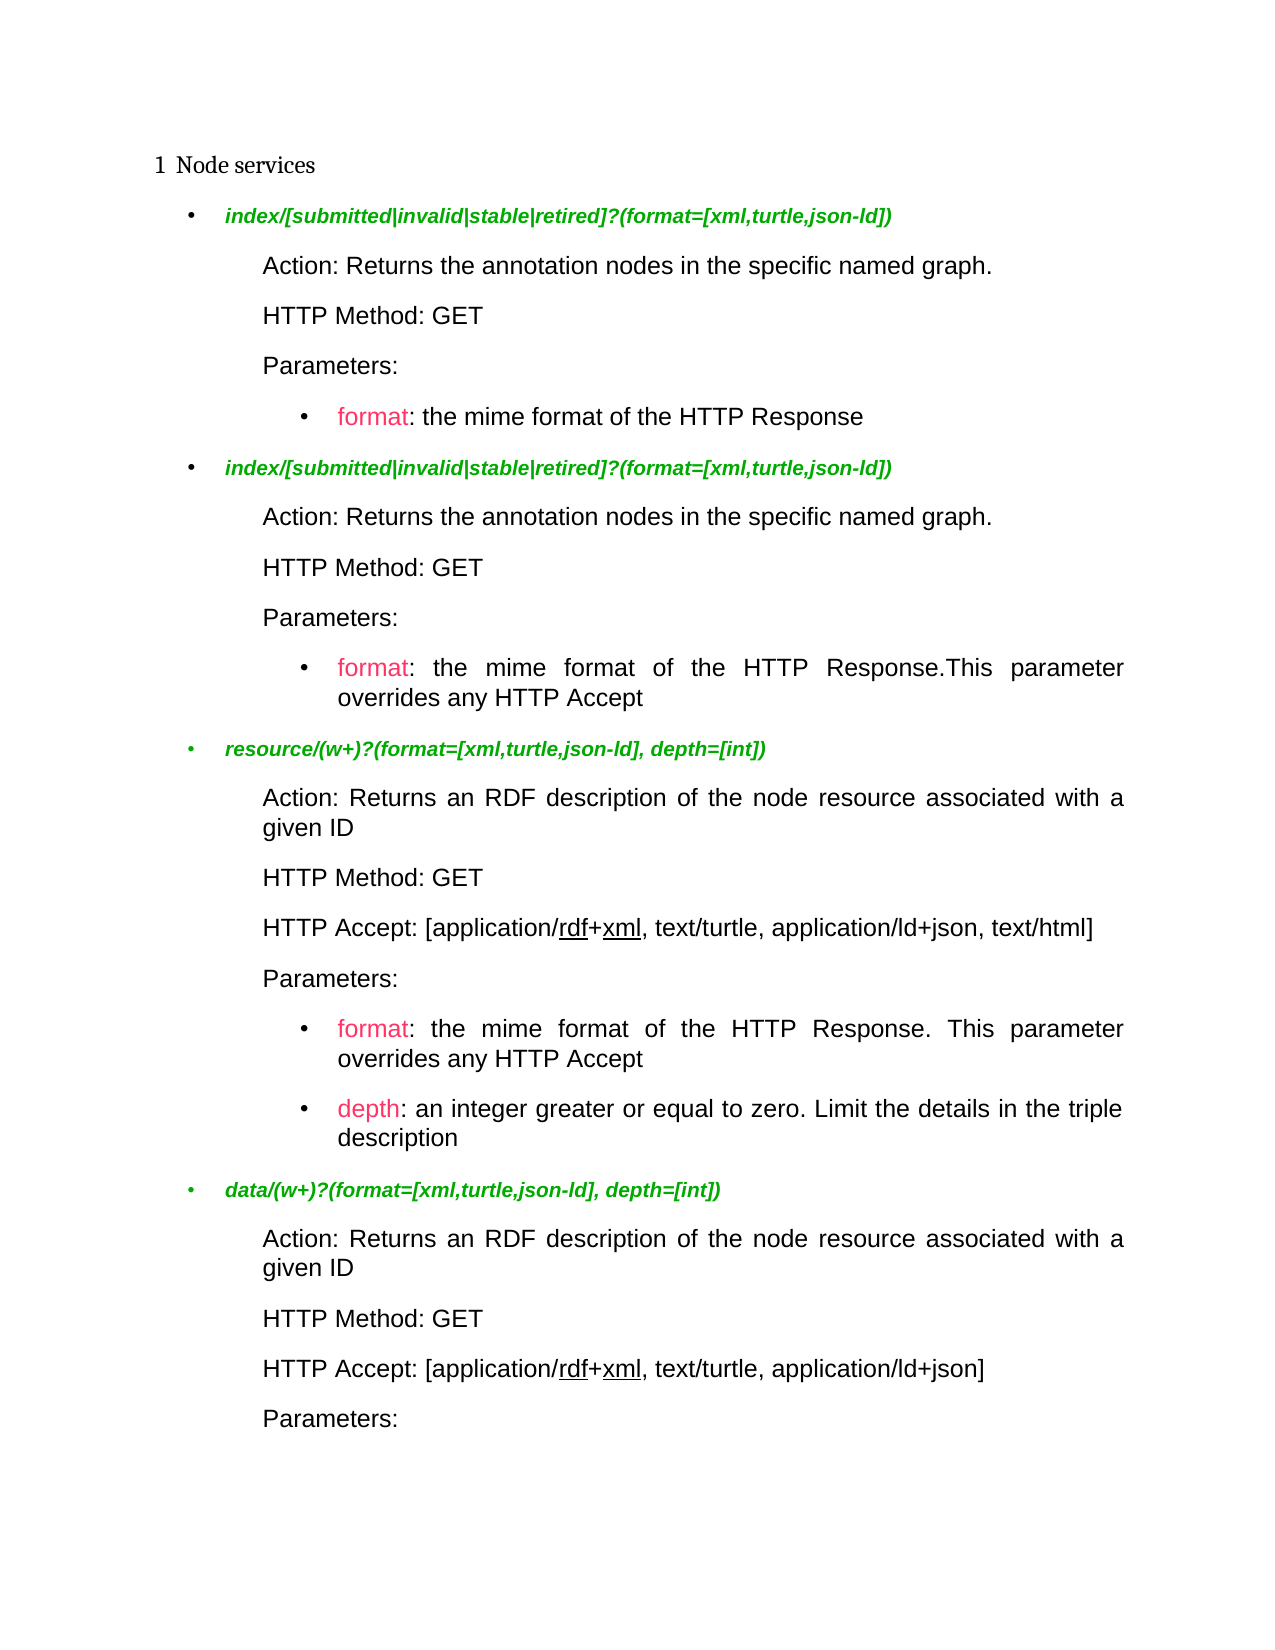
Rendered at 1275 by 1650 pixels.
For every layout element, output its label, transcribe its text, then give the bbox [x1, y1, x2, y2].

list index/[submitted|invalid|stable|retired]?(format=[xml,turtle,json-ld]) [187, 452, 1125, 481]
list index/[submitted|invalid|stable|retired]?(format=[xml,turtle,json-ld]) [187, 200, 1125, 230]
list HTTP Method: GET [225, 863, 1125, 892]
list Parameters: [225, 603, 1125, 632]
list Action: Returns the annotation nodes in the specific named graph. [225, 251, 1125, 280]
list Action: Returns an RDF description of the node resource associated with a given ID [225, 783, 1125, 842]
list format: the mime format of the HTTP Response [300, 402, 1125, 431]
list Parameters: [225, 964, 1125, 993]
list HTTP Method: GET [225, 552, 1125, 582]
list Action: Returns an RDF description of the node resource associated with a given ID [225, 1224, 1125, 1283]
list format: the mime format of the HTTP Response.This parameter overrides any HTTP Accept [300, 653, 1125, 712]
list format: the mime format of the HTTP Response. This parameter overrides any HTTP Accept [300, 1014, 1125, 1073]
list HTTP Accept: [application/rdf+xml, text/turtle, application/ld+json, text/html] [225, 913, 1125, 943]
list HTTP Method: GET [225, 1304, 1125, 1333]
list Parameters: [225, 1404, 1125, 1434]
list data/(w+)?(format=[xml,turtle,json-ld], depth=[int]) [187, 1173, 1125, 1203]
list resource/(w+)?(format=[xml,turtle,json-ld], depth=[int]) [187, 733, 1125, 762]
list HTTP Method: GET [225, 301, 1125, 330]
list depth: an integer greater or equal to zero. Limit the details in the triple description [300, 1094, 1125, 1153]
list Parameters: [225, 351, 1125, 381]
list Action: Returns the annotation nodes in the specific named graph. [225, 502, 1125, 532]
list HTTP Accept: [application/rdf+xml, text/turtle, application/ld+json] [225, 1354, 1125, 1383]
